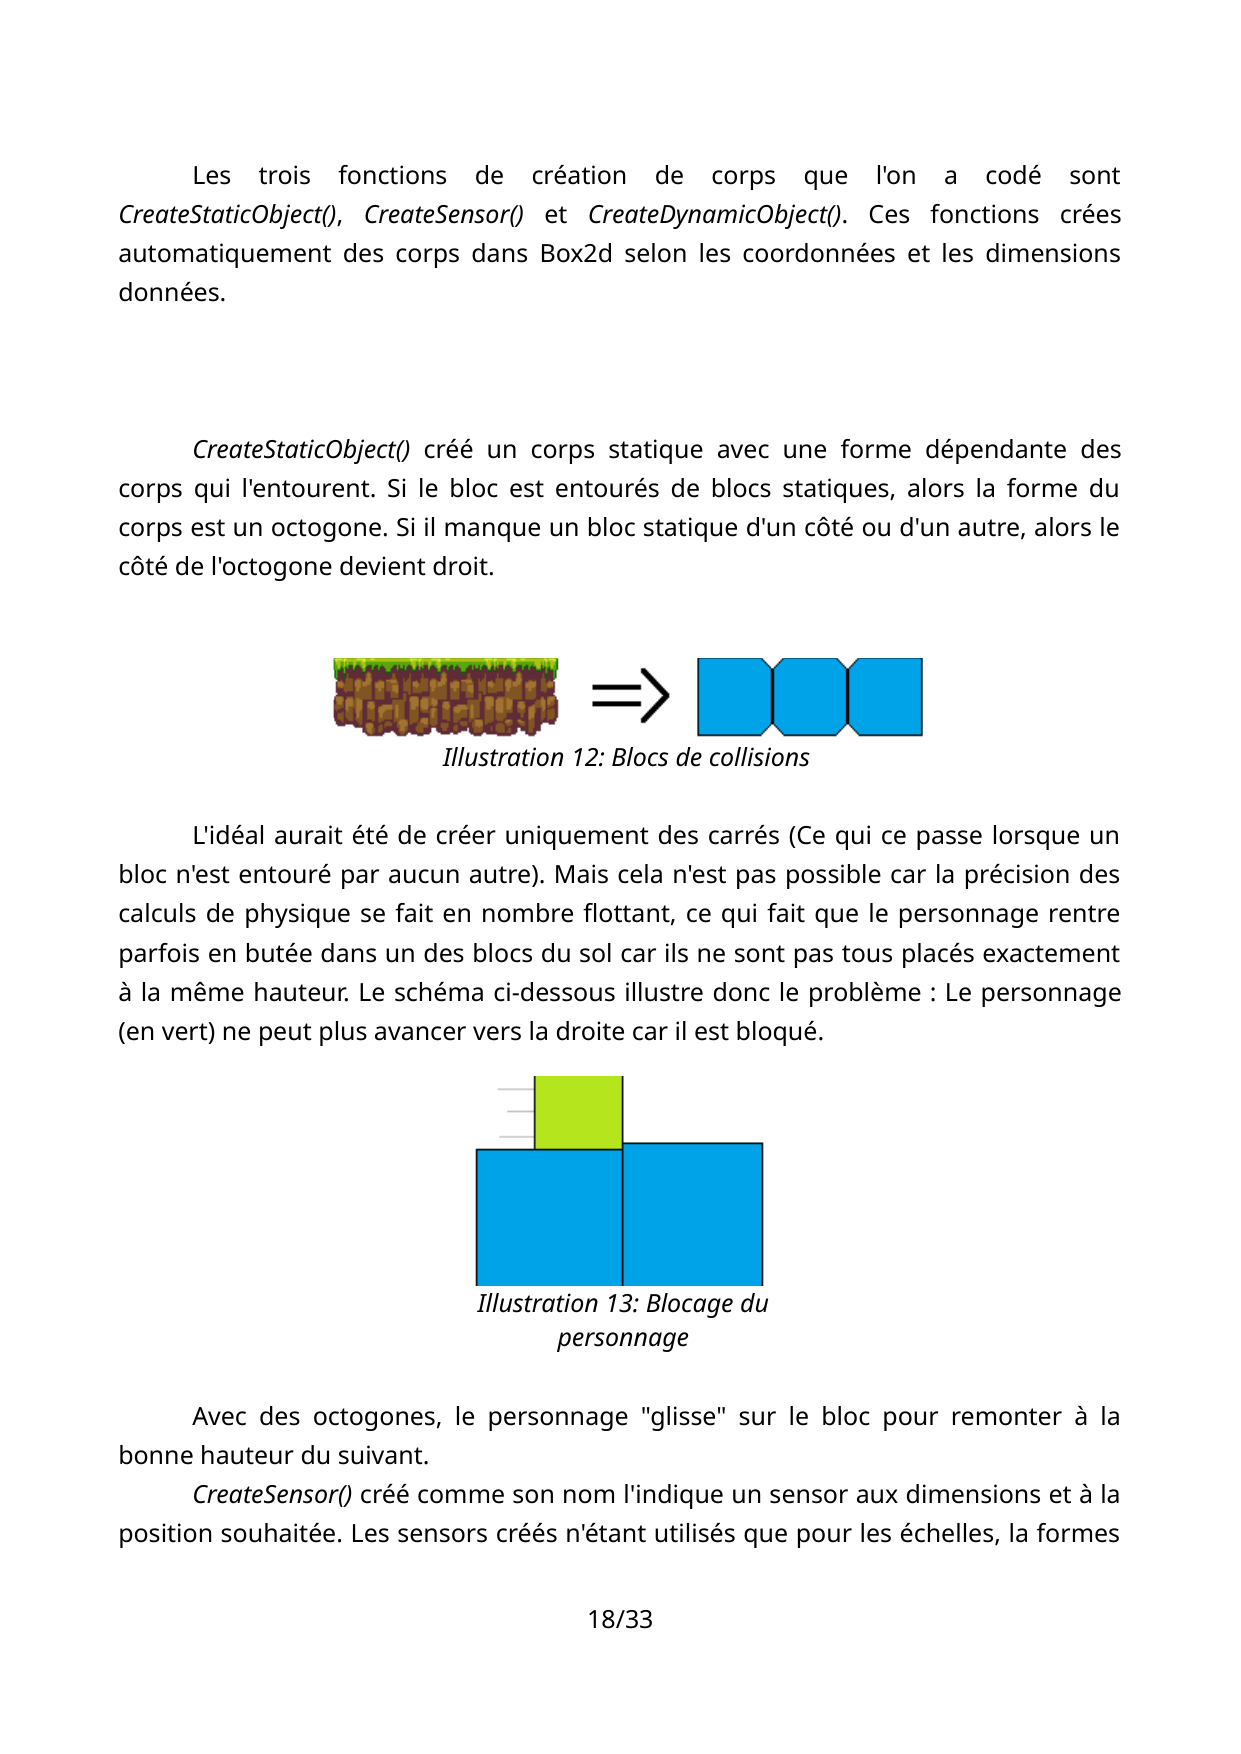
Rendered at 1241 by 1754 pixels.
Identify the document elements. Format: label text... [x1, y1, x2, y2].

text L'idéal aurait été de créer uniquement des carrés (Ce qui ce passe lorsque un bloc n'est entouré par aucun autre). Mais cela n'est pas possible car la précision des calculs de physique se fait en nombre flottant, ce qui fait que le personnage rentre parfois en butée dans un des blocs du sol car ils ne sont pas tous placés exactement à la même hauteur. Le schéma ci-dessous illustre donc le problème : Le personnage (en vert) ne peut plus avancer vers la droite car il est bloqué. [118, 818, 1122, 1048]
text Avec des octogones, le personnage "glisse" sur le bloc pour remonter à la bonne hauteur du suivant. [118, 1398, 1122, 1471]
text Illustration 13: Blocage du personnage [474, 1286, 775, 1354]
text Les trois fonctions de création de corps que l'on a codé sont CreateStaticObject(), CreateSensor() et CreateDynamicObject(). Ces fonctions crées automatiquement des corps dans Box2d selon les coordonnées et les dimensions données. [118, 157, 1122, 309]
text Illustration 12: Blocs de collisions [333, 740, 922, 773]
text CreateStaticObject() créé un corps statique avec une forme dépendante des corps qui l'entourent. Si le bloc est entourés de blocs statiques, alors la forme du corps est un octogone. Si il manque un bloc statique d'un côté ou d'un autre, alors le côté de l'octogone devient droit. [118, 431, 1122, 583]
text CreateSensor() créé comme son nom l'indique un sensor aux dimensions et à la position souhaitée. Les sensors créés n'étant utilisés que pour les échelles, la formes [118, 1476, 1122, 1550]
